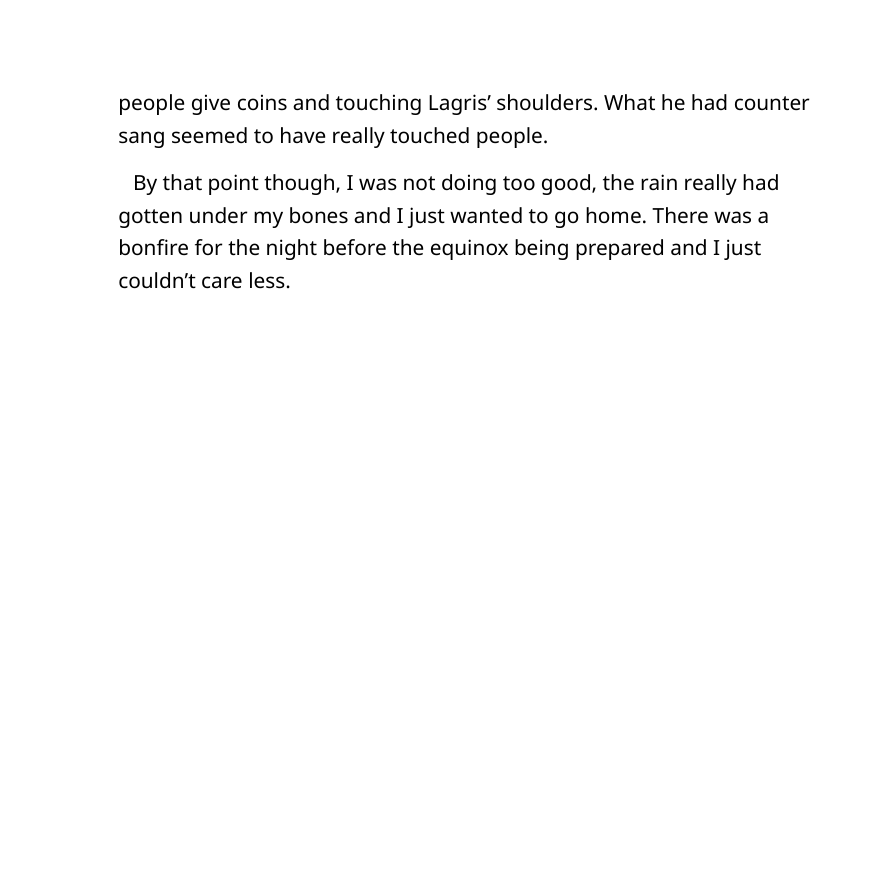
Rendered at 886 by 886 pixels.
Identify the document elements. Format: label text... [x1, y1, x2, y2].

text By that point though, I was not doing too good, the rain really had gotten under my bones and I just wanted to go home. There was a bonfire for the night before the equinox being prepared and I just couldn’t care less. [118, 168, 827, 294]
text people give coins and touching Lagris’ shoulders. What he had counter sang seemed to have really touched people. [118, 88, 827, 149]
